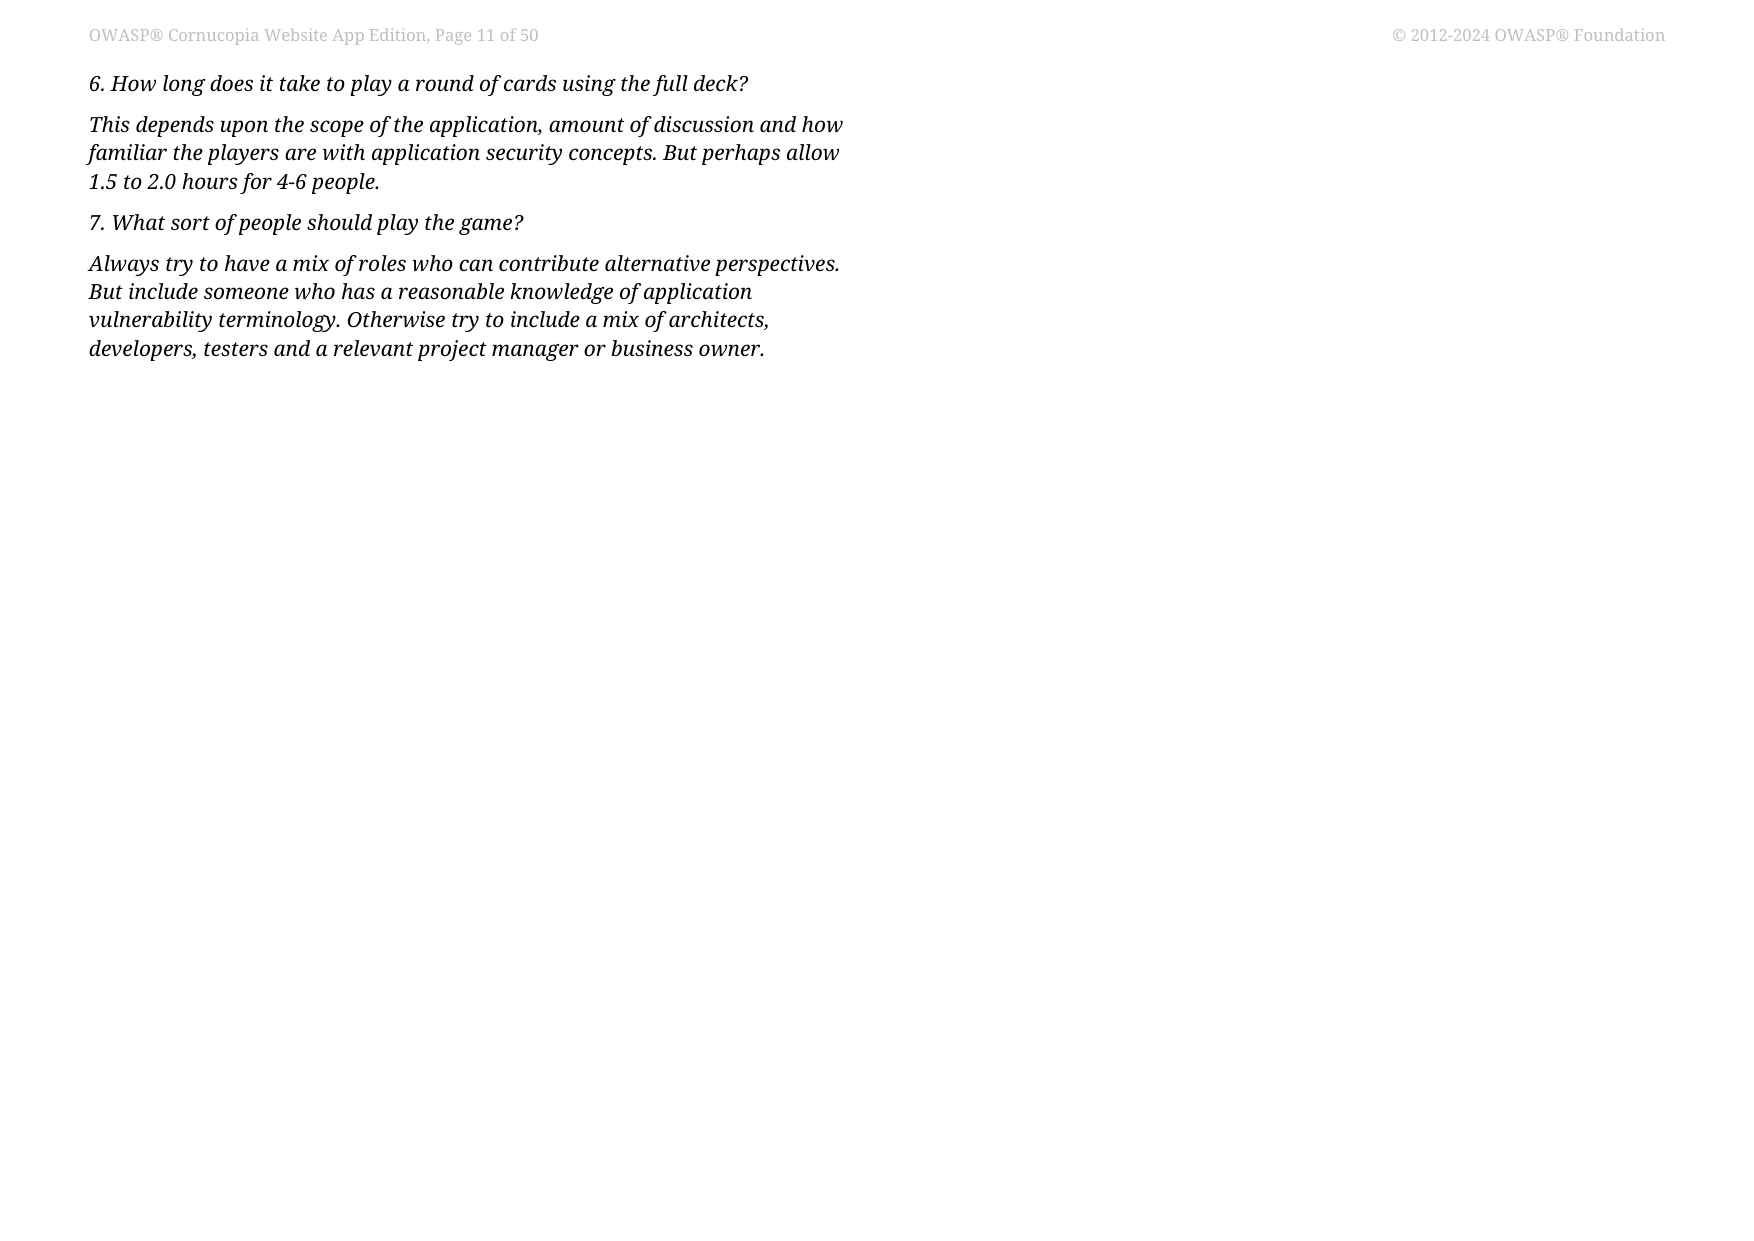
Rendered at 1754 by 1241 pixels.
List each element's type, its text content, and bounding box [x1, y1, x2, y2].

table_header [913, 69, 1677, 375]
table_header [856, 69, 913, 375]
table_header 6. How long does it take to play a round of cards using the full deck? This depends upon the scope of the application, amount of discussion and how familiar the players are with application security concepts. But perhaps allow 1.5 to 2.0 hours for 4-6 people. 7. What sort of people should play the game? Always try to have a mix of roles who can contribute alternative perspectives. But include someone who has a reasonable knowledge of application vulnerability terminology. Otherwise try to include a mix of architects, developers, testers and a relevant project manager or business owner. [78, 69, 856, 375]
